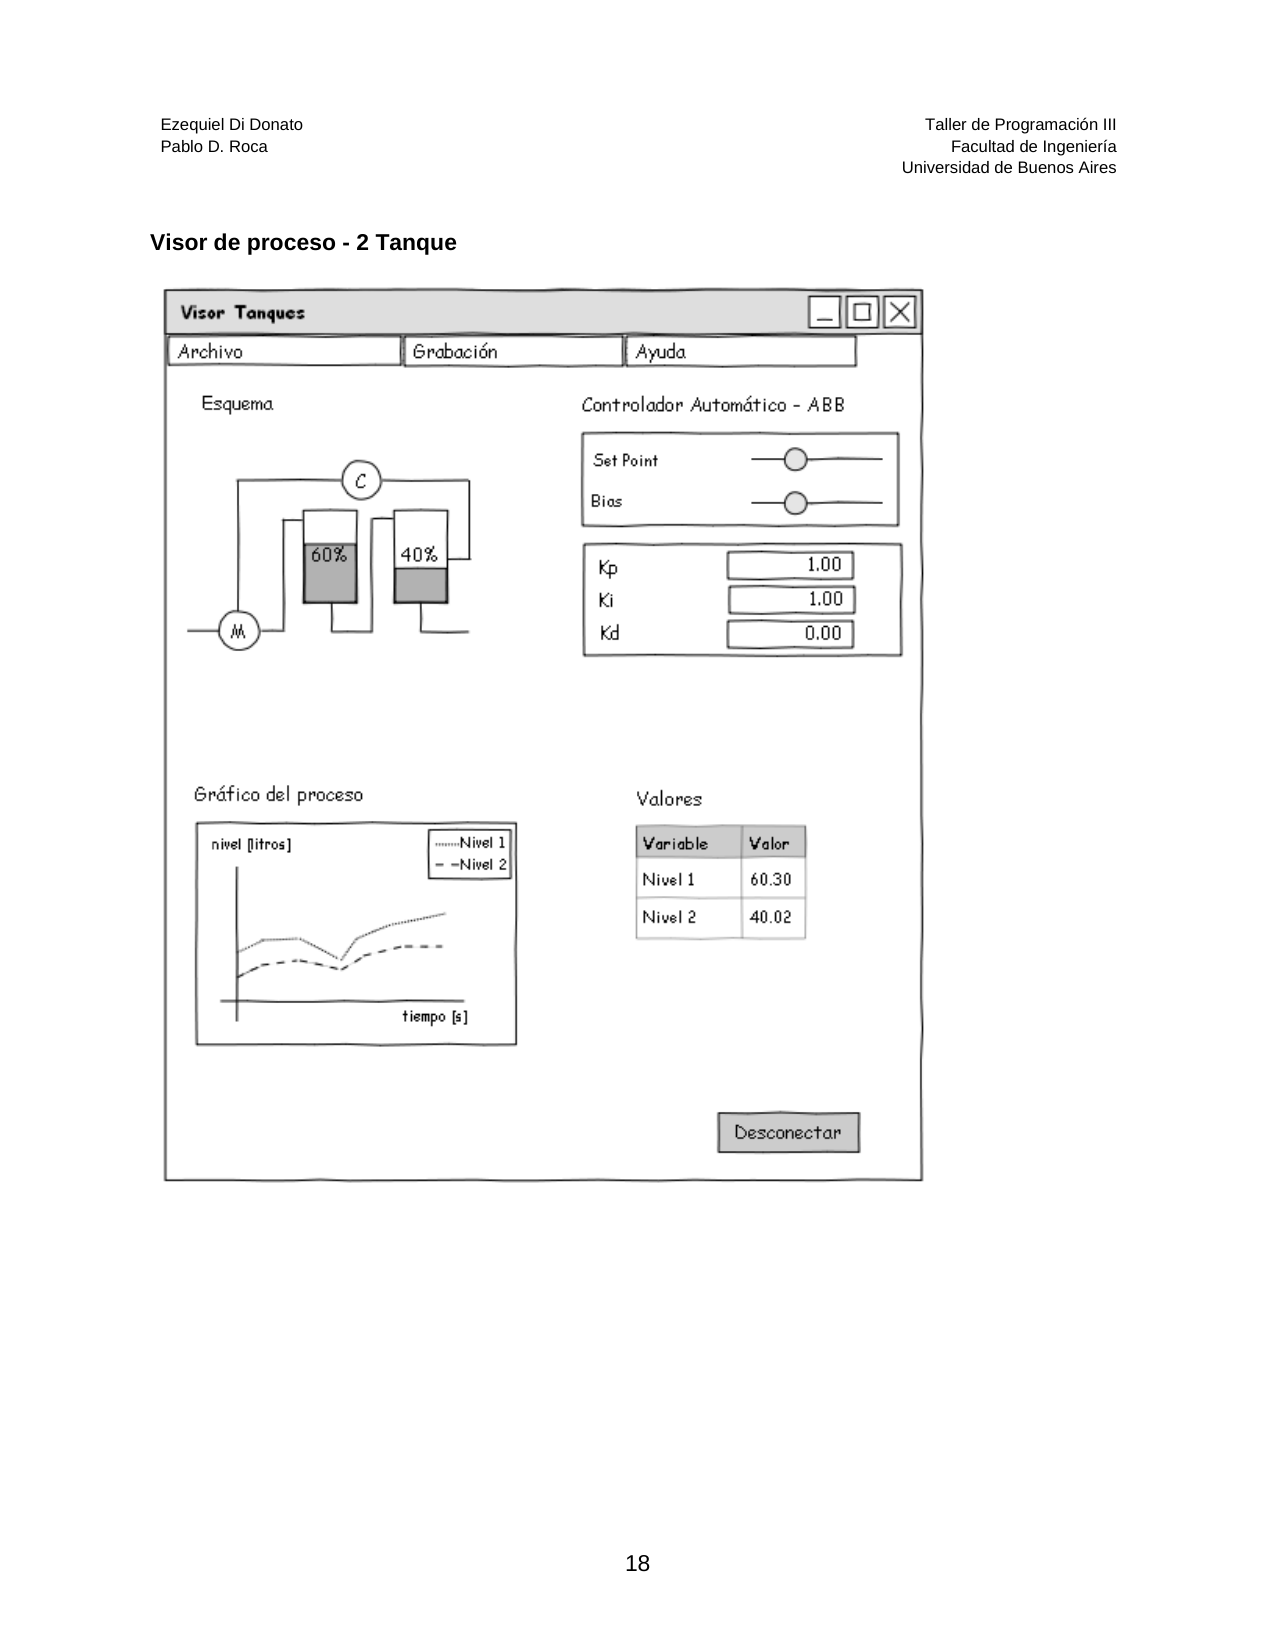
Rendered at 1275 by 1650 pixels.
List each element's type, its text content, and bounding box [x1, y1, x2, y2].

picture [150, 274, 947, 1197]
text Visor de proceso - 2 Tanque [150, 230, 1125, 256]
